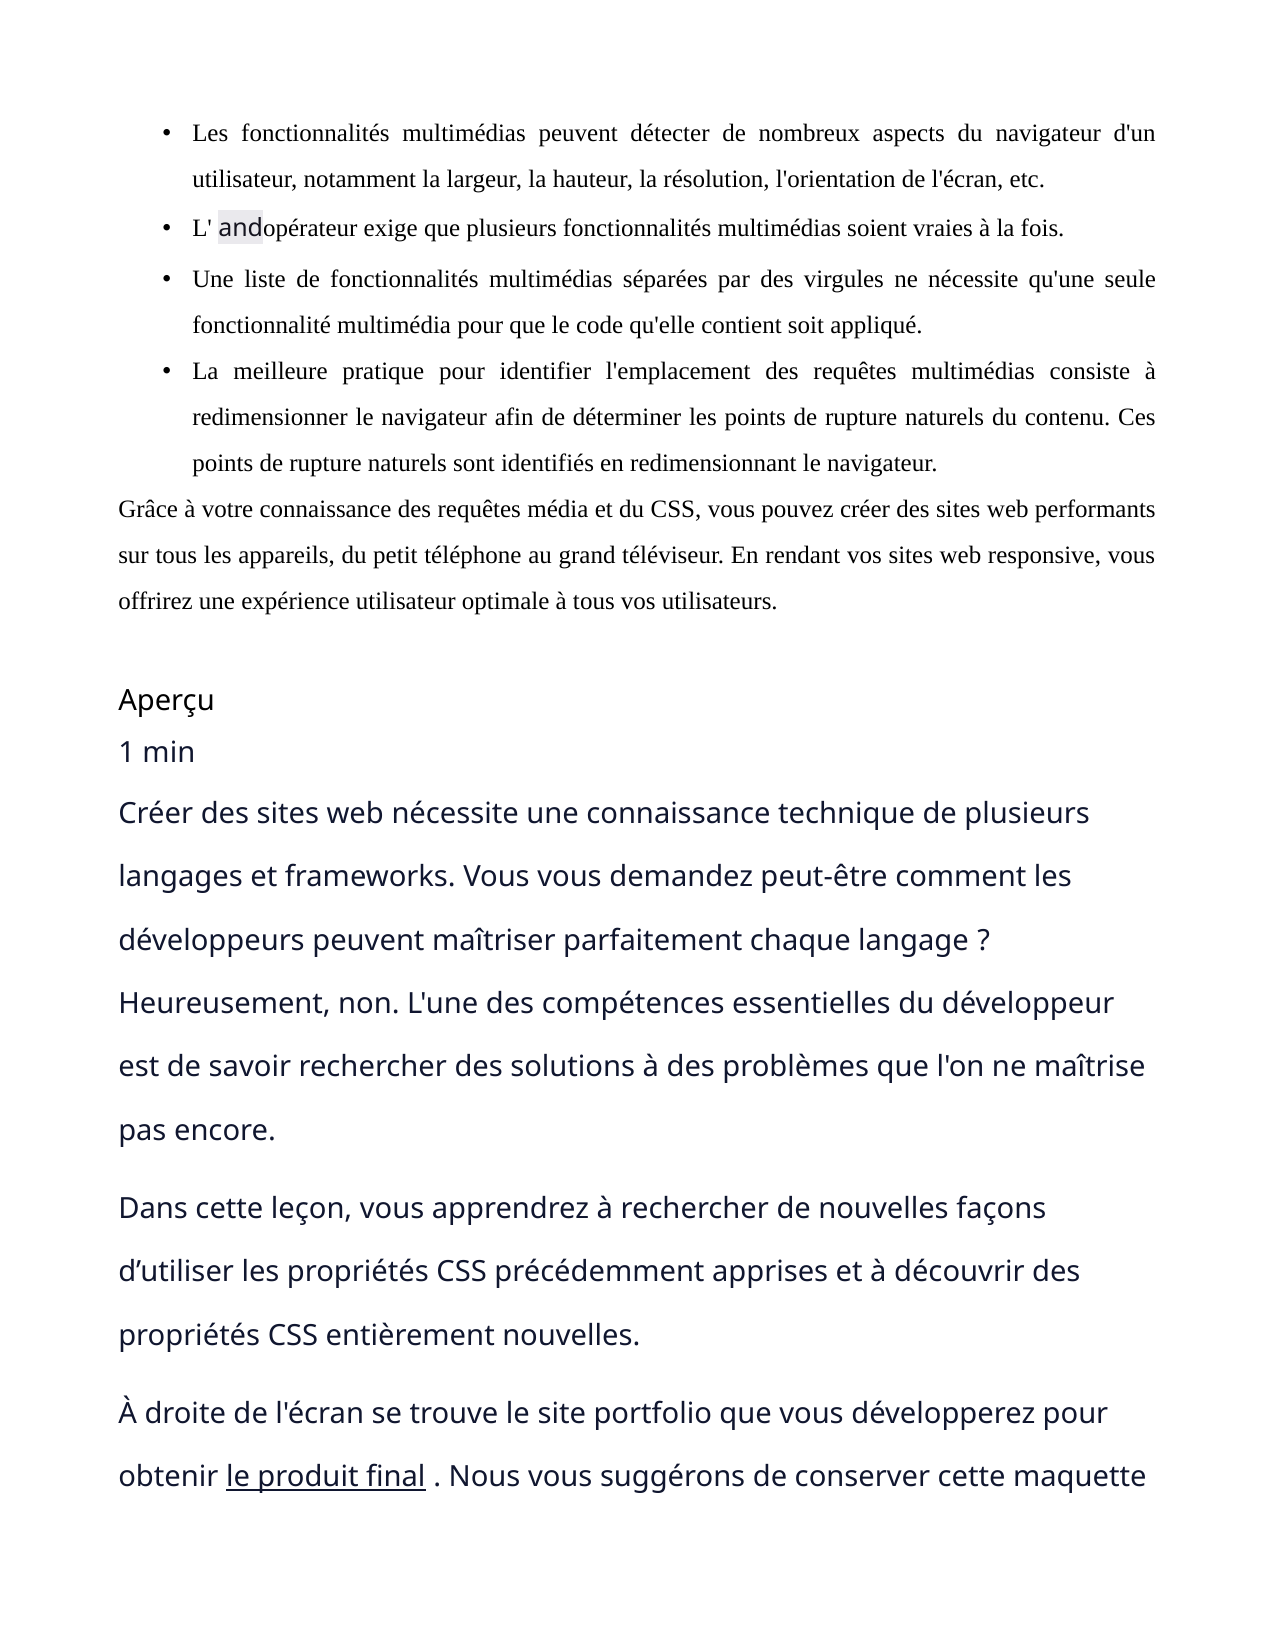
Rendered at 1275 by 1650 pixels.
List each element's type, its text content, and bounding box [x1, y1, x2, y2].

text Créer des sites web nécessite une connaissance technique de plusieurs langages et frameworks. Vous vous demandez peut-être comment les développeurs peuvent maîtriser parfaitement chaque langage ? Heureusement, non. L'une des compétences essentielles du développeur est de savoir rechercher des solutions à des problèmes que l'on ne maîtrise pas encore. [118, 792, 1157, 1149]
text À droite de l'écran se trouve le site portfolio que vous développerez pour obtenir le produit final . Nous vous suggérons de conserver cette maquette [118, 1392, 1157, 1495]
list La meilleure pratique pour identifier l'emplacement des requêtes multimédias consiste à redimensionner le navigateur afin de déterminer les points de rupture naturels du contenu. Ces points de rupture naturels sont identifiés en redimensionnant le navigateur. [162, 356, 1157, 477]
list L' andopérateur exige que plusieurs fonctionnalités multimédias soient vraies à la fois. [162, 210, 1157, 244]
text Grâce à votre connaissance des requêtes média et du CSS, vous pouvez créer des sites web performants sur tous les appareils, du petit téléphone au grand téléviseur. En rendant vos sites web responsive, vous offrirez une expérience utilisateur optimale à tous vos utilisateurs. [118, 494, 1157, 615]
text 1 min [118, 732, 1157, 771]
list Une liste de fonctionnalités multimédias séparées par des virgules ne nécessite qu'une seule fonctionnalité multimédia pour que le code qu'elle contient soit appliqué. [162, 264, 1157, 339]
text Dans cette leçon, vous apprendrez à rechercher de nouvelles façons d’utiliser les propriétés CSS précédemment apprises et à découvrir des propriétés CSS entièrement nouvelles. [118, 1187, 1157, 1354]
list Les fonctionnalités multimédias peuvent détecter de nombreux aspects du navigateur d'un utilisateur, notamment la largeur, la hauteur, la résolution, l'orientation de l'écran, etc. [162, 118, 1157, 193]
subtitle Aperçu [118, 679, 1157, 719]
